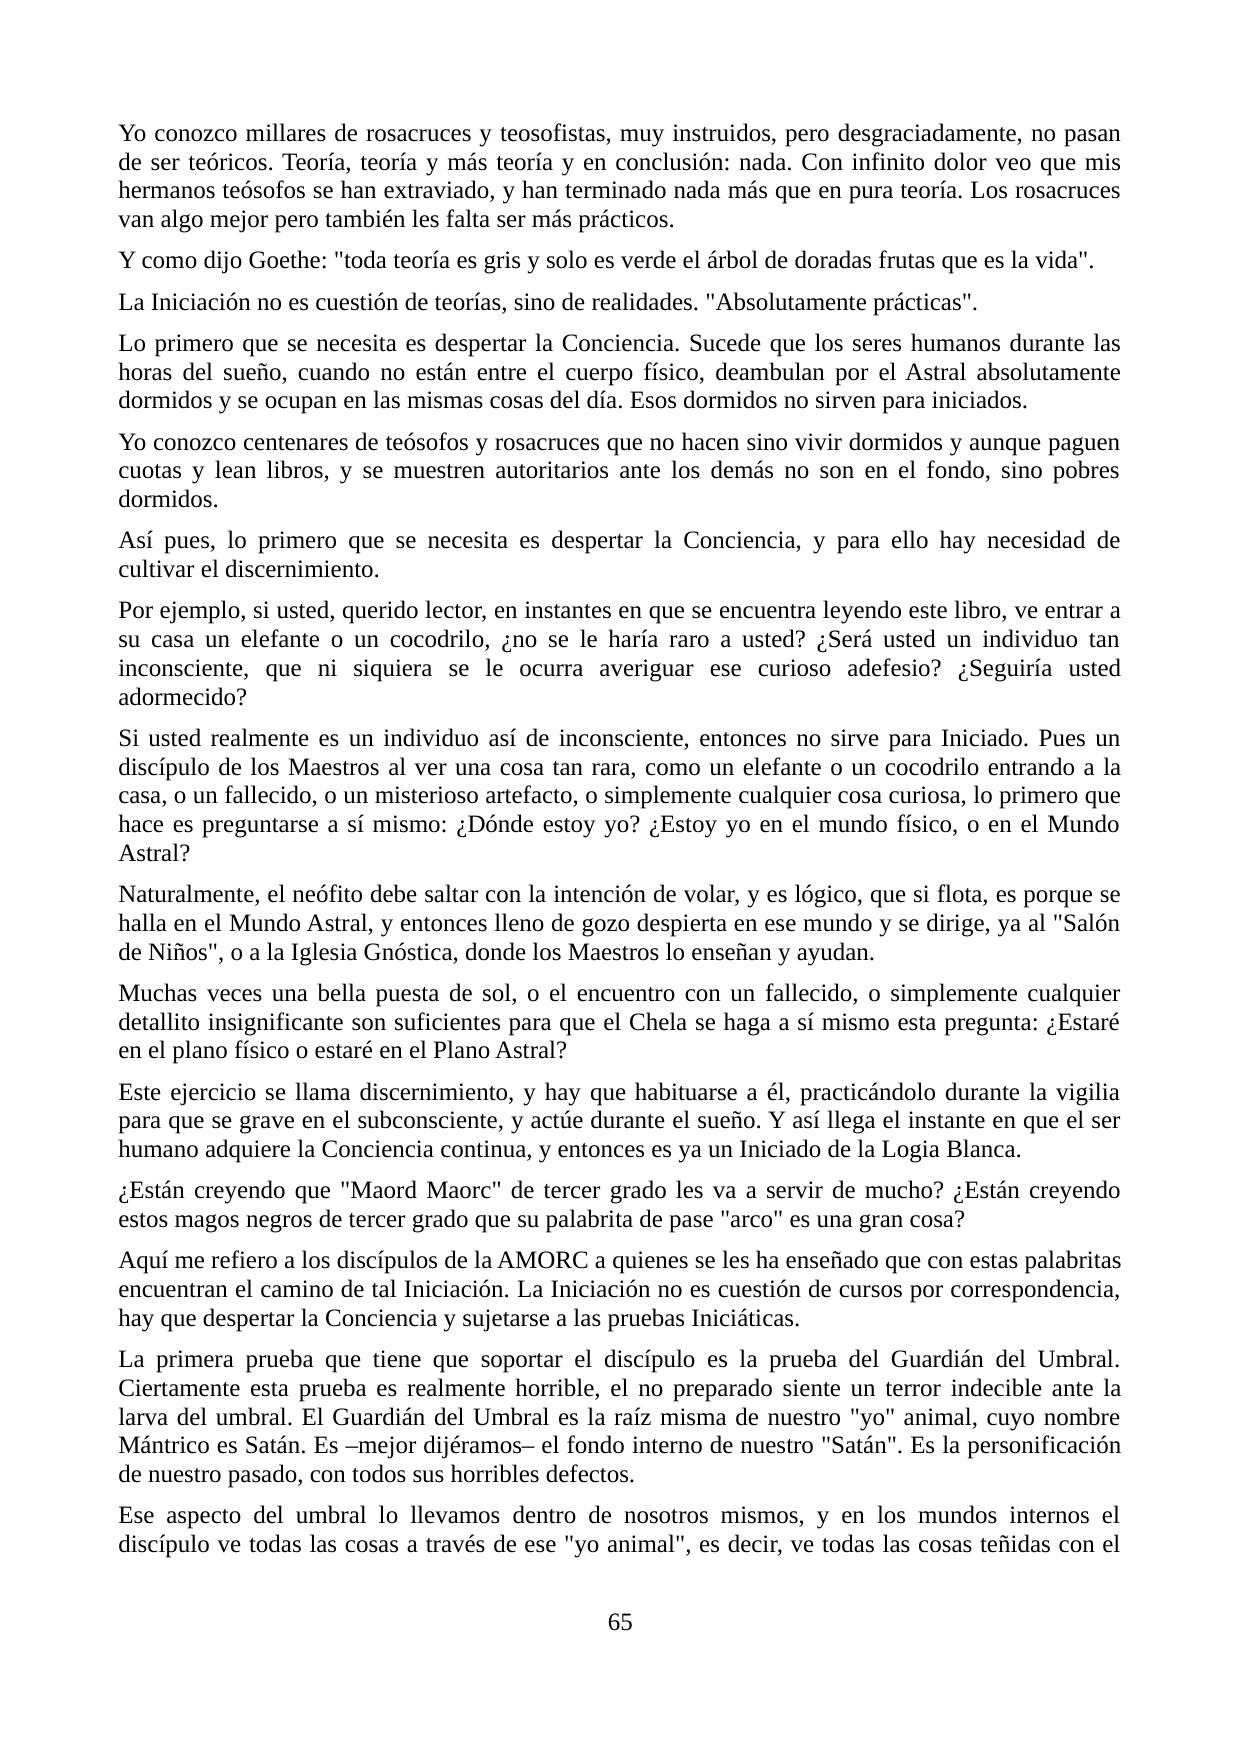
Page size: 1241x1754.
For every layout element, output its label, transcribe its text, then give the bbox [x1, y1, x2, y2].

text Así pues, lo primero que se necesita es despertar la Conciencia, y para ello hay necesidad de cultivar el discernimiento. [118, 526, 1122, 583]
text Lo primero que se necesita es despertar la Conciencia. Sucede que los seres humanos durante las horas del sueño, cuando no están entre el cuerpo físico, deambulan por el Astral absolutamente dormidos y se ocupan en las mismas cosas del día. Esos dormidos no sirven para iniciados. [118, 328, 1122, 414]
text ¿Están creyendo que "Maord Maorc" de tercer grado les va a servir de mucho? ¿Están creyendo estos magos negros de tercer grado que su palabrita de pase "arco" es una gran cosa? [118, 1176, 1122, 1233]
text Yo conozco centenares de teósofos y rosacruces que no hacen sino vivir dormidos y aunque paguen cuotas y lean libros, y se muestren autoritarios ante los demás no son en el fondo, sino pobres dormidos. [118, 427, 1122, 513]
text Si usted realmente es un individuo así de inconsciente, entonces no sirve para Iniciado. Pues un discípulo de los Maestros al ver una cosa tan rara, como un elefante o un cocodrilo entrando a la casa, o un fallecido, o un misterioso artefacto, o simplemente cualquier cosa curiosa, lo primero que hace es preguntarse a sí mismo: ¿Dónde estoy yo? ¿Estoy yo en el mundo físico, o en el Mundo Astral? [118, 723, 1122, 867]
text Por ejemplo, si usted, querido lector, en instantes en que se encuentra leyendo este libro, ve entrar a su casa un elefante o un cocodrilo, ¿no se le haría raro a usted? ¿Será usted un individuo tan inconsciente, que ni siquiera se le ocurra averiguar ese curioso adefesio? ¿Seguiría usted adormecido? [118, 596, 1122, 711]
text Aquí me refiero a los discípulos de la AMORC a quienes se les ha enseñado que con estas palabritas encuentran el camino de tal Iniciación. La Iniciación no es cuestión de cursos por correspondencia, hay que despertar la Conciencia y sujetarse a las pruebas Iniciáticas. [118, 1246, 1122, 1332]
text Yo conozco millares de rosacruces y teosofistas, muy instruidos, pero desgraciadamente, no pasan de ser teóricos. Teoría, teoría y más teoría y en conclusión: nada. Con infinito dolor veo que mis hermanos teósofos se han extraviado, y han terminado nada más que en pura teoría. Los rosacruces van algo mejor pero también les falta ser más prácticos. [118, 118, 1122, 233]
text La Iniciación no es cuestión de teorías, sino de realidades. "Absolutamente prácticas". [118, 287, 1122, 316]
text Este ejercicio se llama discernimiento, y hay que habituarse a él, practicándolo durante la vigilia para que se grave en el subconsciente, y actúe durante el sueño. Y así llega el instante en que el ser humano adquiere la Conciencia continua, y entonces es ya un Iniciado de la Logia Blanca. [118, 1077, 1122, 1163]
text Naturalmente, el neófito debe saltar con la intención de volar, y es lógico, que si flota, es porque se halla en el Mundo Astral, y entonces lleno de gozo despierta en ese mundo y se dirige, ya al "Salón de Niños", o a la Iglesia Gnóstica, donde los Maestros lo enseñan y ayudan. [118, 879, 1122, 966]
text La primera prueba que tiene que soportar el discípulo es la prueba del Guardián del Umbral. Ciertamente esta prueba es realmente horrible, el no preparado siente un terror indecible ante la larva del umbral. El Guardián del Umbral es la raíz misma de nuestro "yo" animal, cuyo nombre Mántrico es Satán. Es –mejor dijéramos– el fondo interno de nuestro "Satán". Es la personificación de nuestro pasado, con todos sus horribles defectos. [118, 1344, 1122, 1488]
text Ese aspecto del umbral lo llevamos dentro de nosotros mismos, y en los mundos internos el discípulo ve todas las cosas a través de ese "yo animal", es decir, ve todas las cosas teñidas con el [118, 1501, 1122, 1558]
text Y como dijo Goethe: "toda teoría es gris y solo es verde el árbol de doradas frutas que es la vida". [118, 246, 1122, 274]
text Muchas veces una bella puesta de sol, o el encuentro con un fallecido, o simplemente cualquier detallito insignificante son suficientes para que el Chela se haga a sí mismo esta pregunta: ¿Estaré en el plano físico o estaré en el Plano Astral? [118, 978, 1122, 1064]
